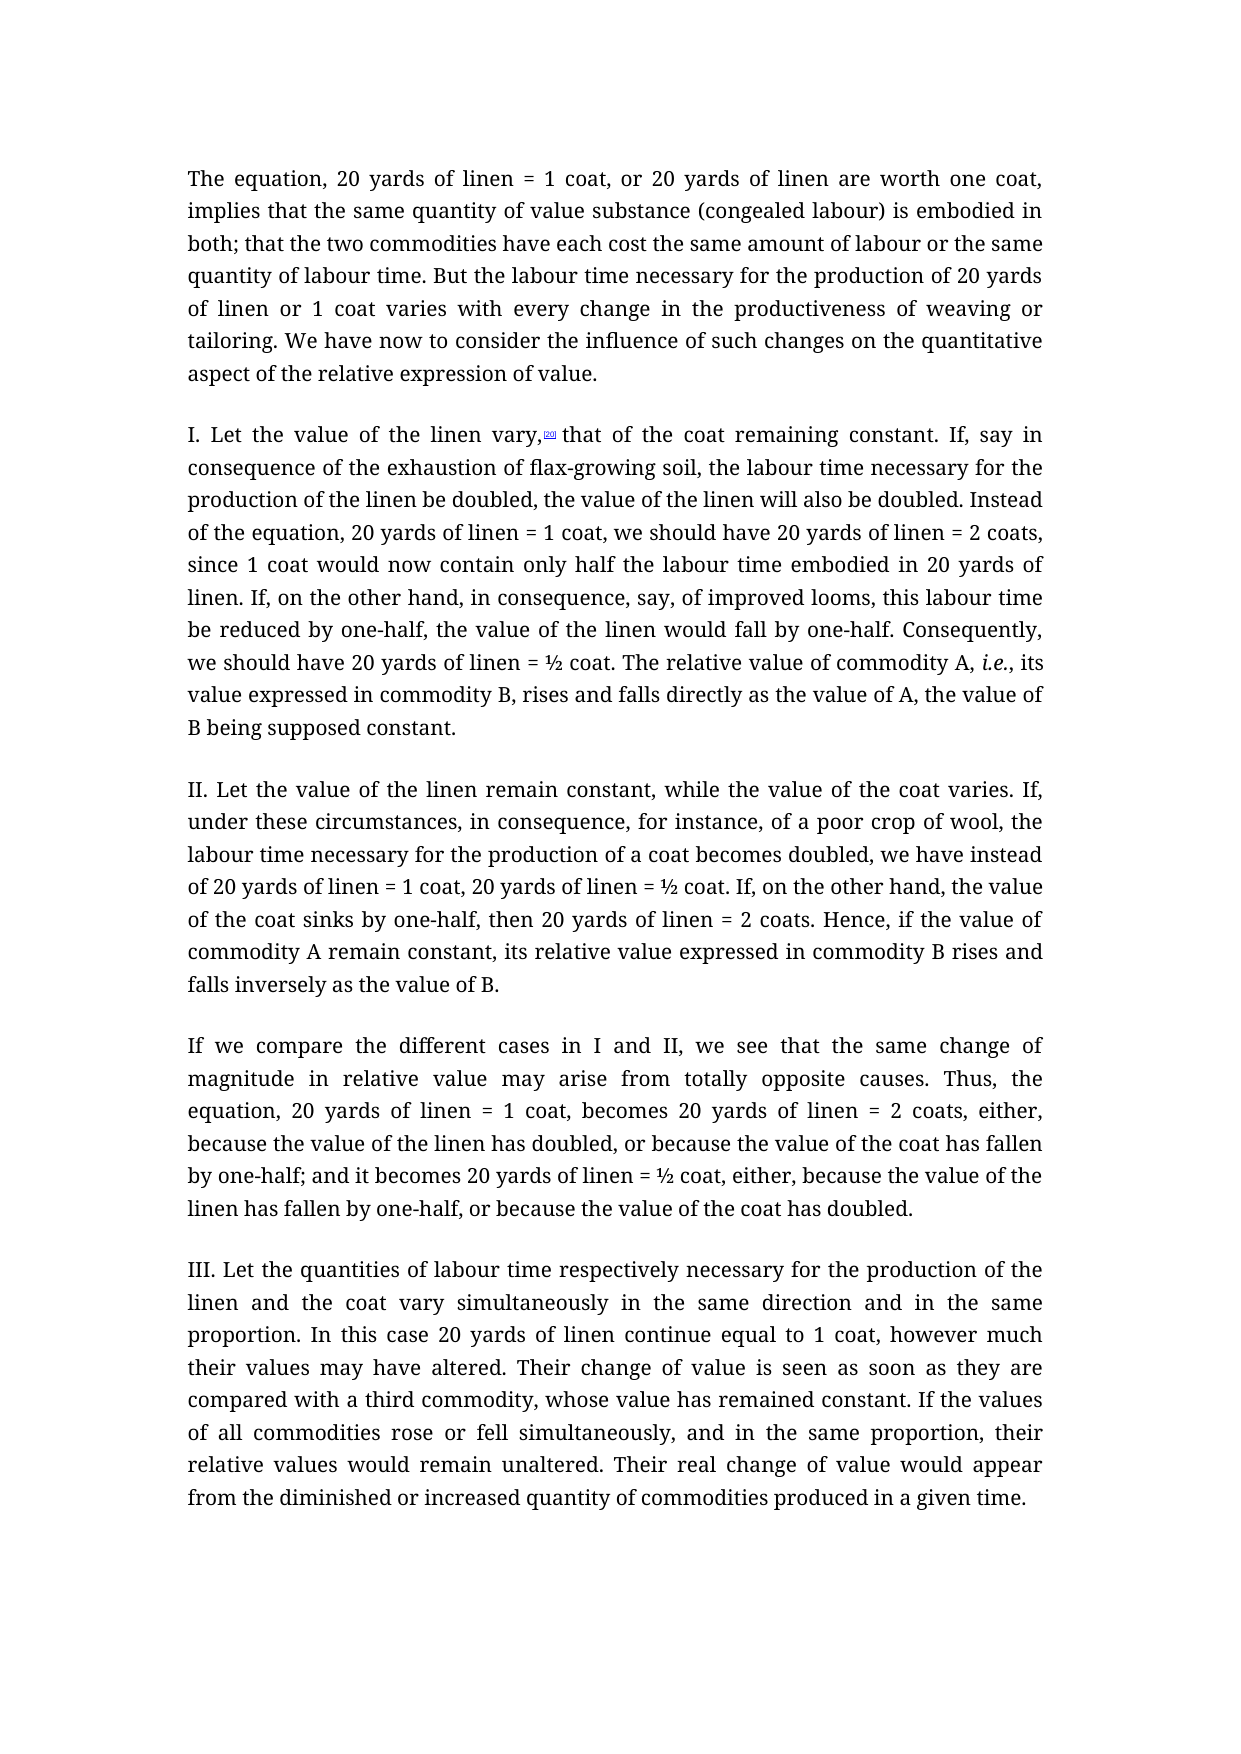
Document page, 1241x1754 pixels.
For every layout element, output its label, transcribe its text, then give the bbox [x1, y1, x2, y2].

text If we compare the different cases in I and II, we see that the same change of magnitude in relative value may arise from totally opposite causes. Thus, the equation, 20 yards of linen = 1 coat, becomes 20 yards of linen = 2 coats, either, because the value of the linen has doubled, or because the value of the coat has fallen by one-half; and it becomes 20 yards of linen = ½ coat, either, because the value of the linen has fallen by one-half, or because the value of the coat has doubled. [187, 1029, 1044, 1224]
text I. Let the value of the linen vary,[20] that of the coat remaining constant. If, say in consequence of the exhaustion of flax-growing soil, the labour time necessary for the production of the linen be doubled, the value of the linen will also be doubled. Instead of the equation, 20 yards of linen = 1 coat, we should have 20 yards of linen = 2 coats, since 1 coat would now contain only half the labour time embodied in 20 yards of linen. If, on the other hand, in consequence, say, of improved looms, this labour time be reduced by one-half, the value of the linen would fall by one-half. Consequently, we should have 20 yards of linen = ½ coat. The relative value of commodity A, i.e., its value expressed in commodity B, rises and falls directly as the value of A, the value of B being supposed constant. [187, 419, 1044, 744]
text The equation, 20 yards of linen = 1 coat, or 20 yards of linen are worth one coat, implies that the same quantity of value substance (congealed labour) is embodied in both; that the two commodities have each cost the same amount of labour or the same quantity of labour time. But the labour time necessary for the production of 20 yards of linen or 1 coat varies with every change in the productiveness of weaving or tailoring. We have now to consider the influence of such changes on the quantitative aspect of the relative expression of value. [187, 162, 1044, 389]
text III. Let the quantities of labour time respectively necessary for the production of the linen and the coat vary simultaneously in the same direction and in the same proportion. In this case 20 yards of linen continue equal to 1 coat, however much their values may have altered. Their change of value is seen as soon as they are compared with a third commodity, whose value has remained constant. If the values of all commodities rose or fell simultaneously, and in the same proportion, their relative values would remain unaltered. Their real change of value would appear from the diminished or increased quantity of commodities produced in a given time. [187, 1254, 1044, 1514]
text II. Let the value of the linen remain constant, while the value of the coat varies. If, under these circumstances, in consequence, for instance, of a poor crop of wool, the labour time necessary for the production of a coat becomes doubled, we have instead of 20 yards of linen = 1 coat, 20 yards of linen = ½ coat. If, on the other hand, the value of the coat sinks by one-half, then 20 yards of linen = 2 coats. Hence, if the value of commodity A remain constant, its relative value expressed in commodity B rises and falls inversely as the value of B. [187, 773, 1044, 1000]
